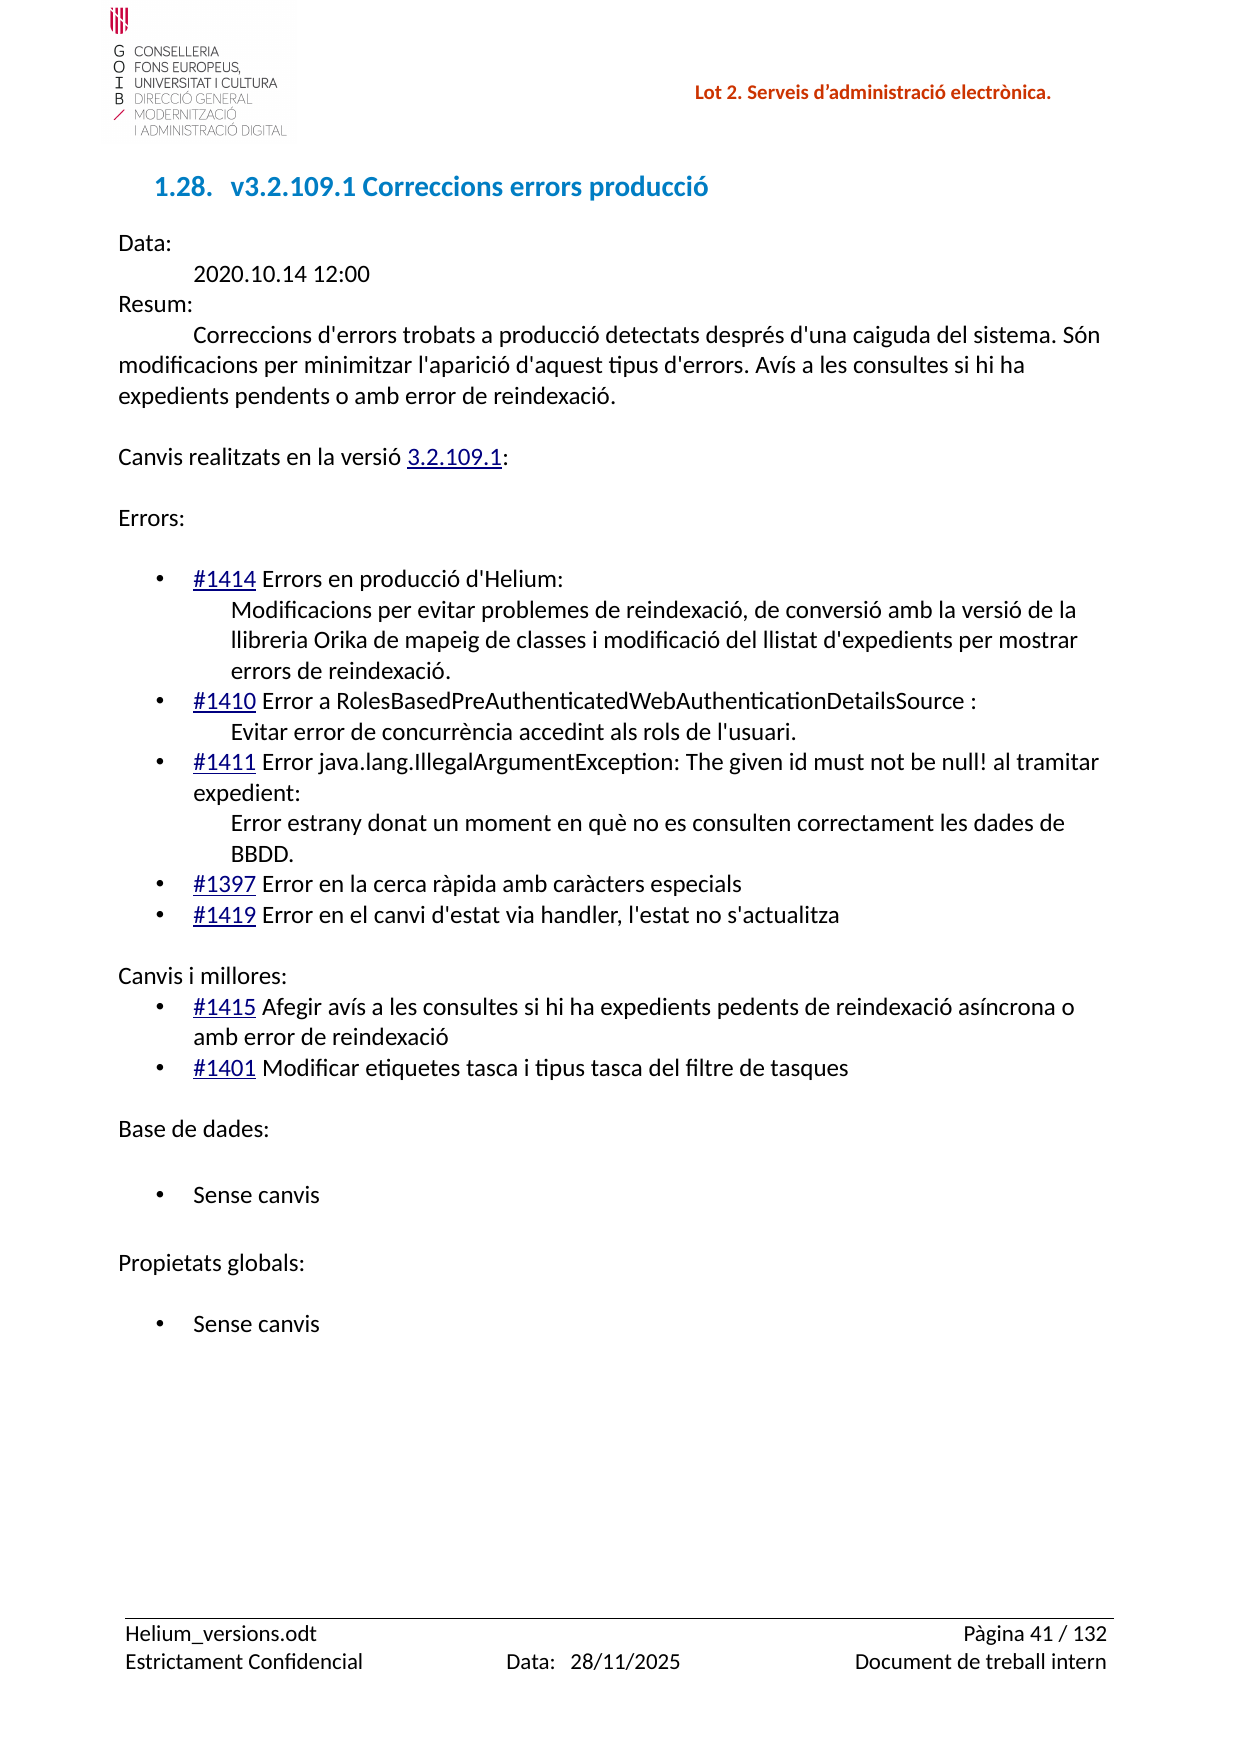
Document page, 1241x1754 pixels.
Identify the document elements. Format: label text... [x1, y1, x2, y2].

text Data: [118, 228, 1122, 258]
list #1401 Modificar etiquetes tasca i tipus tasca del filtre de tasques [156, 1052, 1122, 1082]
subtitle v3.2.109.1 Correccions errors producció [153, 168, 1122, 204]
list #1419 Error en el canvi d'estat via handler, l'estat no s'actualitza [156, 899, 1122, 929]
list #1414 Errors en producció d'Helium: [156, 563, 1122, 594]
list #1411 Error java.lang.IllegalArgumentException: The given id must not be null! al tramitar expedient: [156, 746, 1122, 807]
list Modificacions per evitar problemes de reindexació, de conversió amb la versió de la llibreria Orika de mapeig de classes i modificació del llistat d'expedients per mostrar errors de reindexació. [193, 594, 1122, 685]
text Errors: [118, 502, 1122, 533]
list #1415 Afegir avís a les consultes si hi ha expedients pedents de reindexació asíncrona o amb error de reindexació [156, 991, 1122, 1052]
picture [100, 0, 297, 144]
text Base de dades: [118, 1113, 1122, 1143]
list #1397 Error en la cerca ràpida amb caràcters especials [156, 868, 1122, 899]
list Evitar error de concurrència accedint als rols de l'usuari. [193, 716, 1122, 746]
text 2020.10.14 12:00 [118, 258, 1122, 289]
text Resum: [118, 289, 1122, 319]
text Propietats globals: [118, 1247, 1122, 1277]
text Correccions d'errors trobats a producció detectats després d'una caiguda del sistema. Són modificacions per minimitzar l'aparició d'aquest tipus d'errors. Avís a les consultes si hi ha expedients pendents o amb error de reindexació. [118, 319, 1122, 411]
list Error estrany donat un moment en què no es consulten correctament les dades de BBDD. [193, 807, 1122, 868]
list #1410 Error a RolesBasedPreAuthenticatedWebAuthenticationDetailsSource : [156, 685, 1122, 716]
text Canvis realitzats en la versió 3.2.109.1: [118, 441, 1122, 472]
list Sense canvis [156, 1308, 1122, 1338]
list Sense canvis [156, 1180, 1122, 1210]
text Canvis i millores: [118, 960, 1122, 991]
